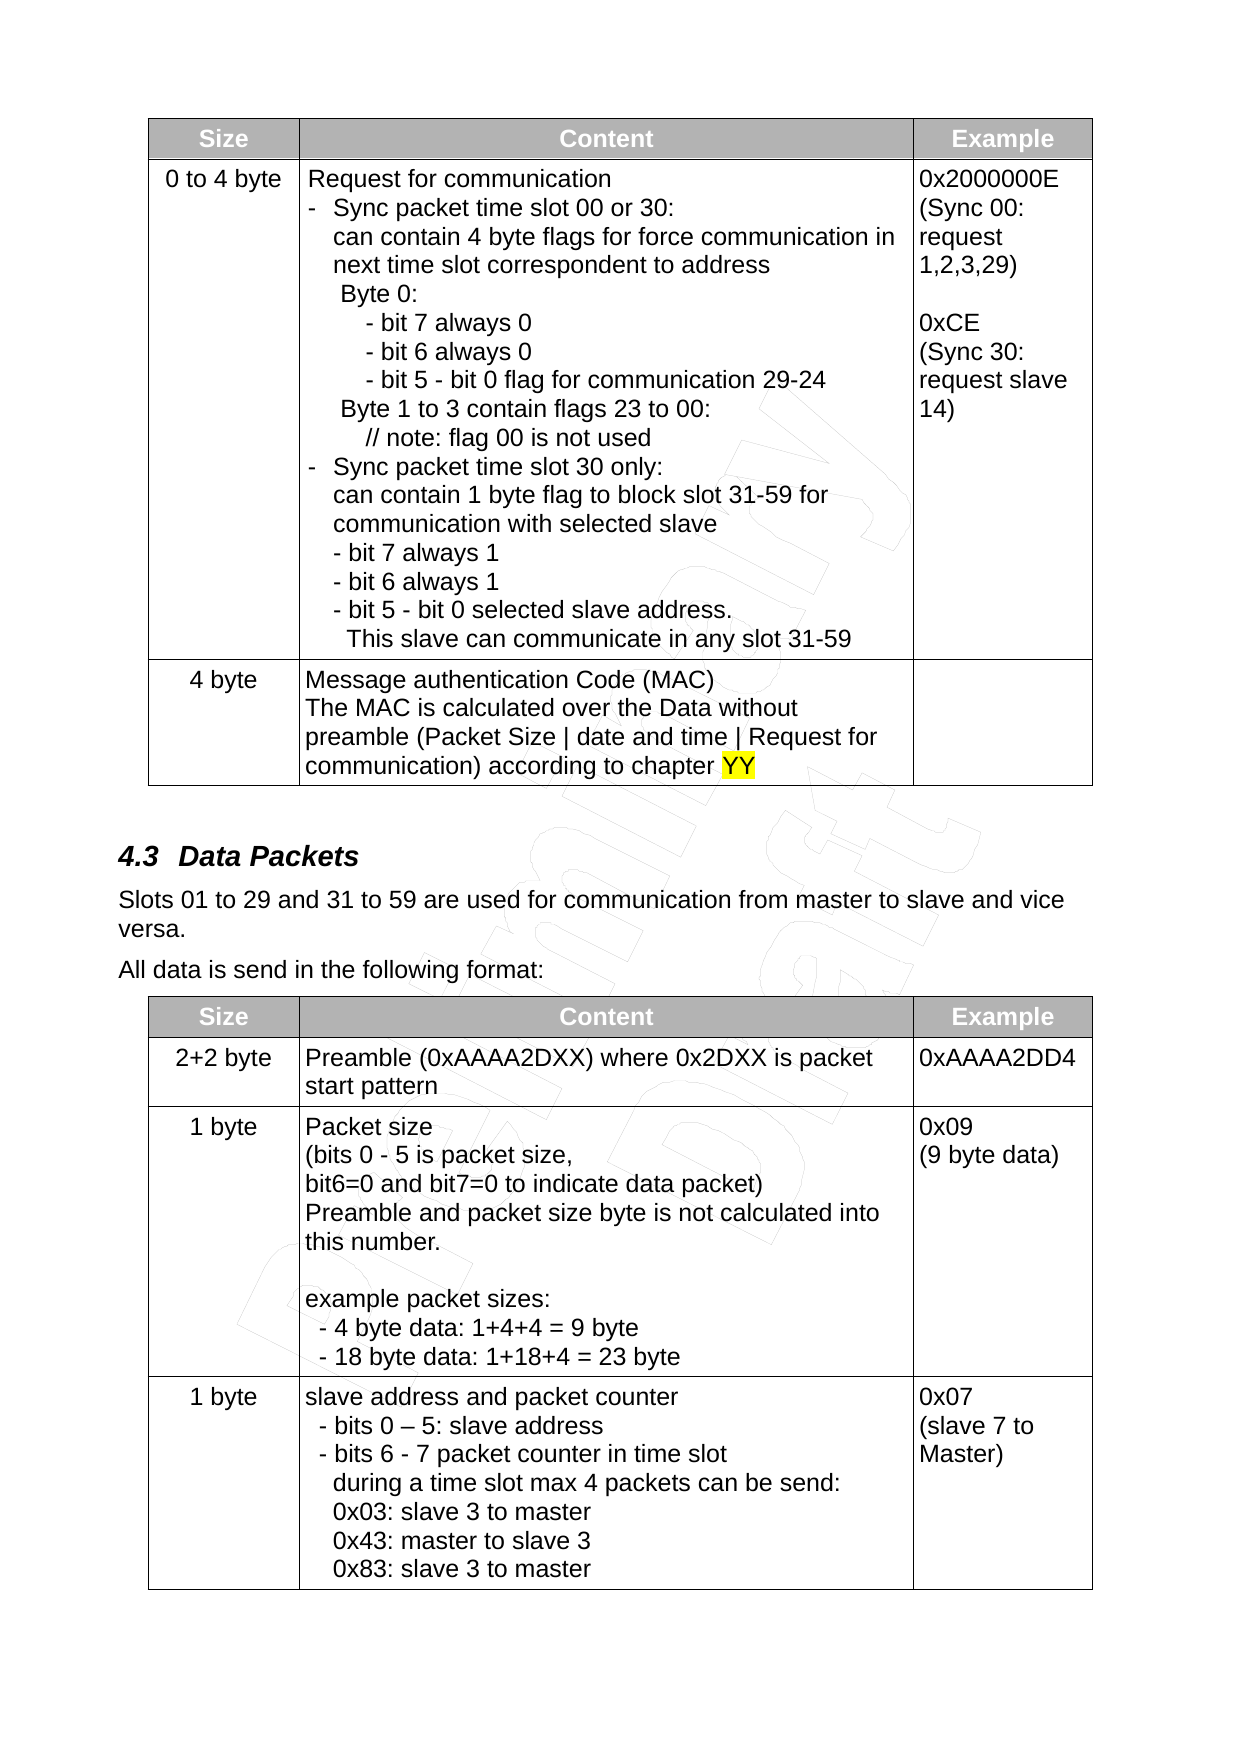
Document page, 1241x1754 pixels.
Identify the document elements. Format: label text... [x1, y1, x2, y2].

table_cell 4 byte [149, 660, 299, 785]
text Slots 01 to 29 and 31 to 59 are used for communication from master to slave and vice versa. [118, 885, 1122, 943]
text All data is send in the following format: [118, 955, 1122, 984]
table_cell Packet size (bits 0 - 5 is packet size, bit6=0 and bit7=0 to indicate data packet) Preamble and packet size byte is not calculated into this number. example packet sizes: - 4 byte data: 1+4+4 = 9 byte - 18 byte data: 1+18+4 = 23 byte [300, 1107, 913, 1376]
table_header Size [149, 119, 299, 158]
table_cell Request for communication - Sync packet time slot 00 or 30: can contain 4 byte flags for force communication in next time slot correspondent to address Byte 0: - bit 7 always 0 - bit 6 always 0 - bit 5 - bit 0 flag for communication 29-24 Byte 1 to 3 contain flags 23 to 00: // note: flag 00 is not used - Sync packet time slot 30 only: can contain 1 byte flag to block slot 31-59 for communication with selected slave - bit 7 always 1 - bit 6 always 1 - bit 5 - bit 0 selected slave address. This slave can communicate in any slot 31-59 [300, 160, 913, 659]
table_header Example [914, 119, 1092, 158]
subtitle Data Packets [118, 839, 1122, 873]
table_cell [914, 660, 1092, 785]
table_cell Message authentication Code (MAC) The MAC is calculated over the Data without preamble (Packet Size | date and time | Request for communication) according to chapter YY [300, 660, 913, 785]
table_cell 0x07 (slave 7 to Master) [914, 1377, 1092, 1589]
table_cell 2+2 byte [149, 1038, 299, 1106]
table_header Size [149, 997, 299, 1037]
table_cell 0 to 4 byte [149, 160, 299, 659]
table_cell 0xAAAA2DD4 [914, 1038, 1092, 1106]
table_cell 0x09 (9 byte data) [914, 1107, 1092, 1376]
table_cell 0x2000000E (Sync 00: request 1,2,3,29) 0xCE (Sync 30: request slave 14) [914, 160, 1092, 659]
table_header Content [300, 997, 913, 1037]
table_cell slave address and packet counter - bits 0 – 5: slave address - bits 6 - 7 packet counter in time slot during a time slot max 4 packets can be send: 0x03: slave 3 to master 0x43: master to slave 3 0x83: slave 3 to master [300, 1377, 913, 1589]
table_header Content [300, 119, 913, 158]
table_cell 1 byte [149, 1377, 299, 1589]
table_cell Preamble (0xAAAA2DXX) where 0x2DXX is packet start pattern [300, 1038, 913, 1106]
table_cell 1 byte [149, 1107, 299, 1376]
table_header Example [914, 997, 1092, 1037]
